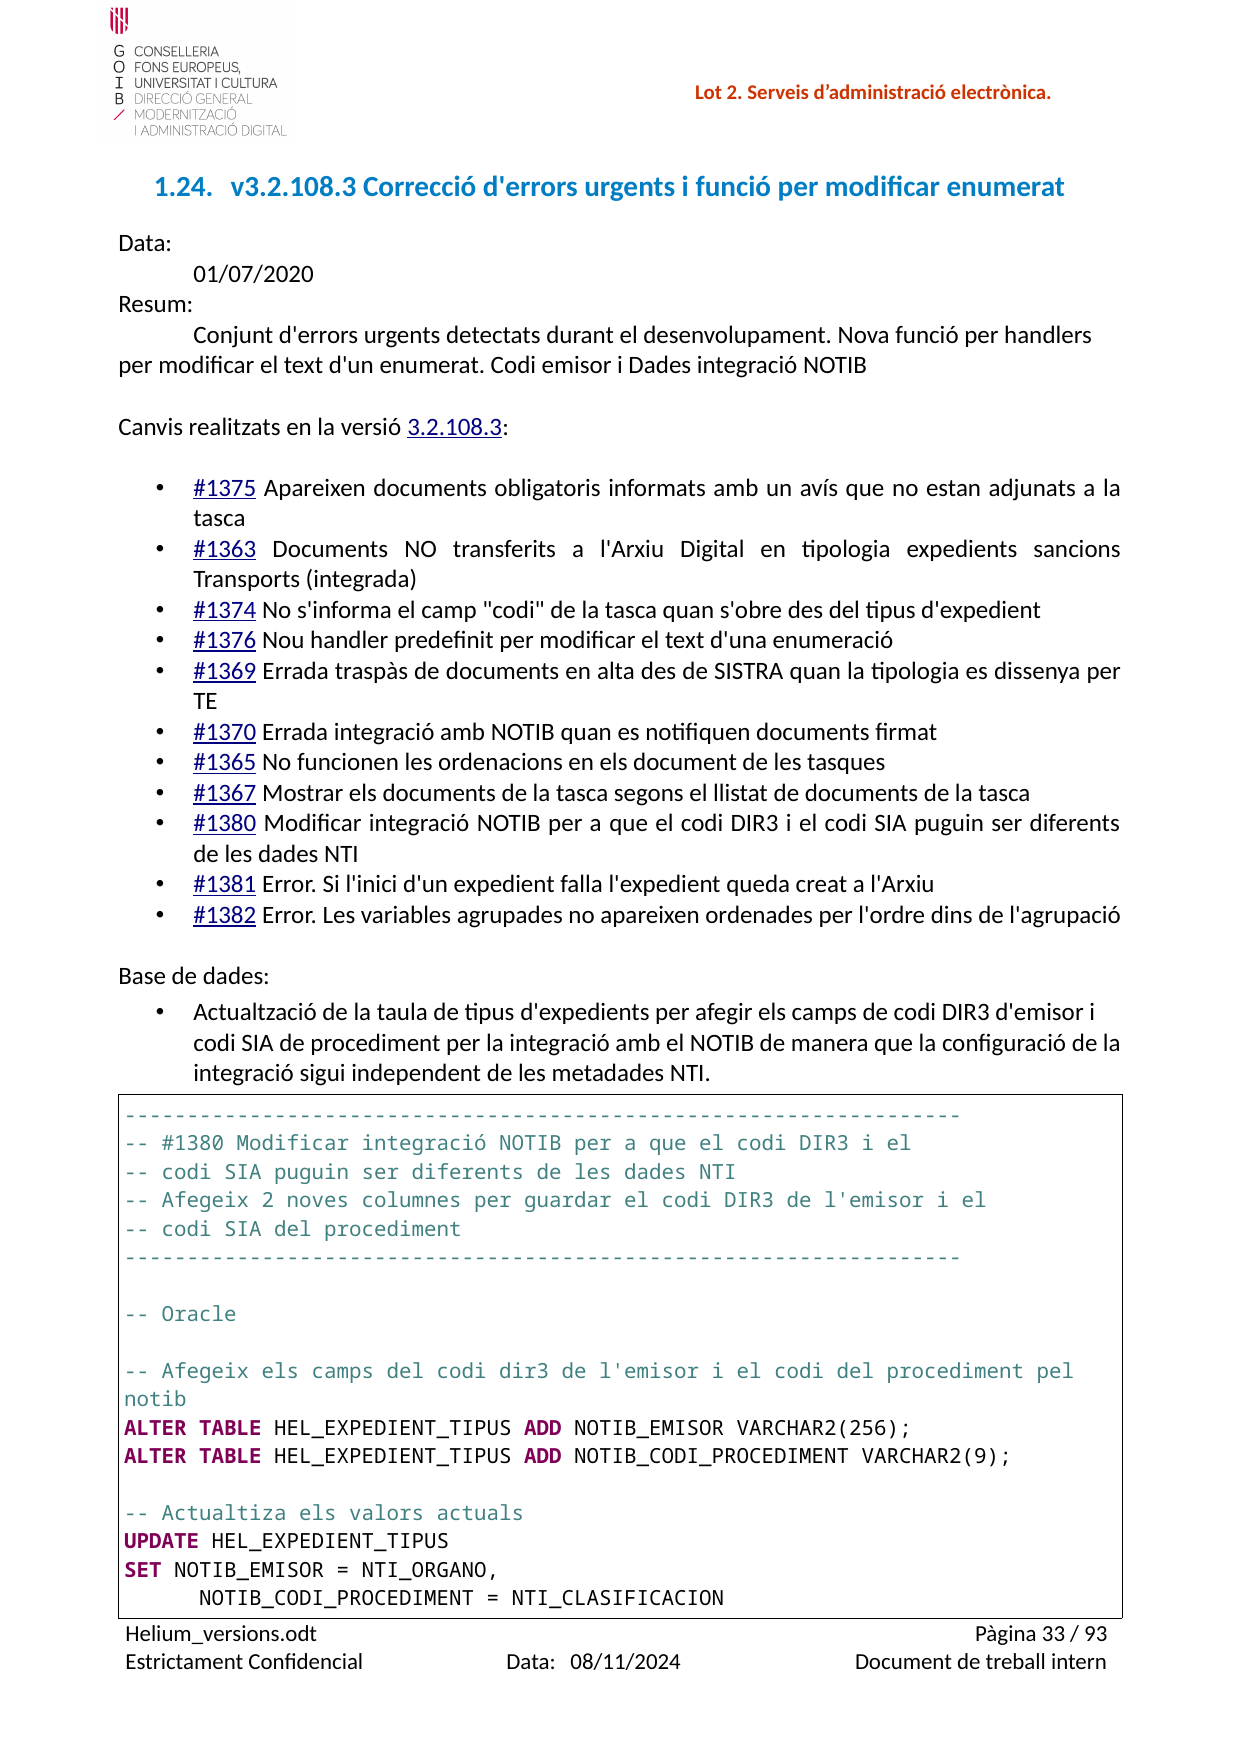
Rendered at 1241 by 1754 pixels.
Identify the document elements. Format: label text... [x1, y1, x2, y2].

text Canvis realitzats en la versió 3.2.108.3: [118, 411, 1122, 441]
picture [100, 0, 297, 144]
list #1365 No funcionen les ordenacions en els document de les tasques [156, 746, 1122, 777]
text Conjunt d'errors urgents detectats durant el desenvolupament. Nova funció per handlers per modificar el text d'un enumerat. Codi emisor i Dades integració NOTIB [118, 319, 1122, 380]
text 01/07/2020 [118, 258, 1122, 289]
list #1375 Apareixen documents obligatoris informats amb un avís que no estan adjunats a la tasca [156, 472, 1122, 533]
text Base de dades: [118, 960, 1122, 991]
list #1376 Nou handler predefinit per modificar el text d'una enumeració [156, 624, 1122, 655]
list #1369 Errada traspàs de documents en alta des de SISTRA quan la tipologia es dissenya per TE [156, 655, 1122, 716]
text Resum: [118, 289, 1122, 319]
list #1363 Documents NO transferits a l'Arxiu Digital en tipologia expedients sancions Transports (integrada) [156, 533, 1122, 594]
list #1374 No s'informa el camp "codi" de la tasca quan s'obre des del tipus d'expedient [156, 594, 1122, 624]
table_header ------------------------------------------------------------------- -- #1380 Modificar integració NOTIB per a que el codi DIR3 i el -- codi SIA puguin ser diferents de les dades NTI -- Afegeix 2 noves columnes per guardar el codi DIR3 de l'emisor i el -- codi SIA del procediment ------------------------------------------------------------------- -- Oracle -- Afegeix els camps del codi dir3 de l'emisor i el codi del procediment pel notib ALTER TABLE HEL_EXPEDIENT_TIPUS ADD NOTIB_EMISOR VARCHAR2(256); ALTER TABLE HEL_EXPEDIENT_TIPUS ADD NOTIB_CODI_PROCEDIMENT VARCHAR2(9); -- Actualtiza els valors actuals UPDATE HEL_EXPEDIENT_TIPUS SET NOTIB_EMISOR = NTI_ORGANO, NOTIB_CODI_PROCEDIMENT = NTI_CLASIFICACION [119, 1095, 1122, 1617]
list #1381 Error. Si l'inici d'un expedient falla l'expedient queda creat a l'Arxiu [156, 868, 1122, 899]
text Data: [118, 228, 1122, 258]
subtitle v3.2.108.3 Correcció d'errors urgents i funció per modificar enumerat [153, 168, 1122, 204]
list #1367 Mostrar els documents de la tasca segons el llistat de documents de la tasca [156, 777, 1122, 807]
list Actualtzació de la taula de tipus d'expedients per afegir els camps de codi DIR3 d'emisor i codi SIA de procediment per la integració amb el NOTIB de manera que la configuració de la integració sigui independent de les metadades NTI. [156, 997, 1122, 1088]
list #1382 Error. Les variables agrupades no apareixen ordenades per l'ordre dins de l'agrupació [156, 899, 1122, 929]
list #1380 Modificar integració NOTIB per a que el codi DIR3 i el codi SIA puguin ser diferents de les dades NTI [156, 807, 1122, 868]
list #1370 Errada integració amb NOTIB quan es notifiquen documents firmat [156, 716, 1122, 746]
